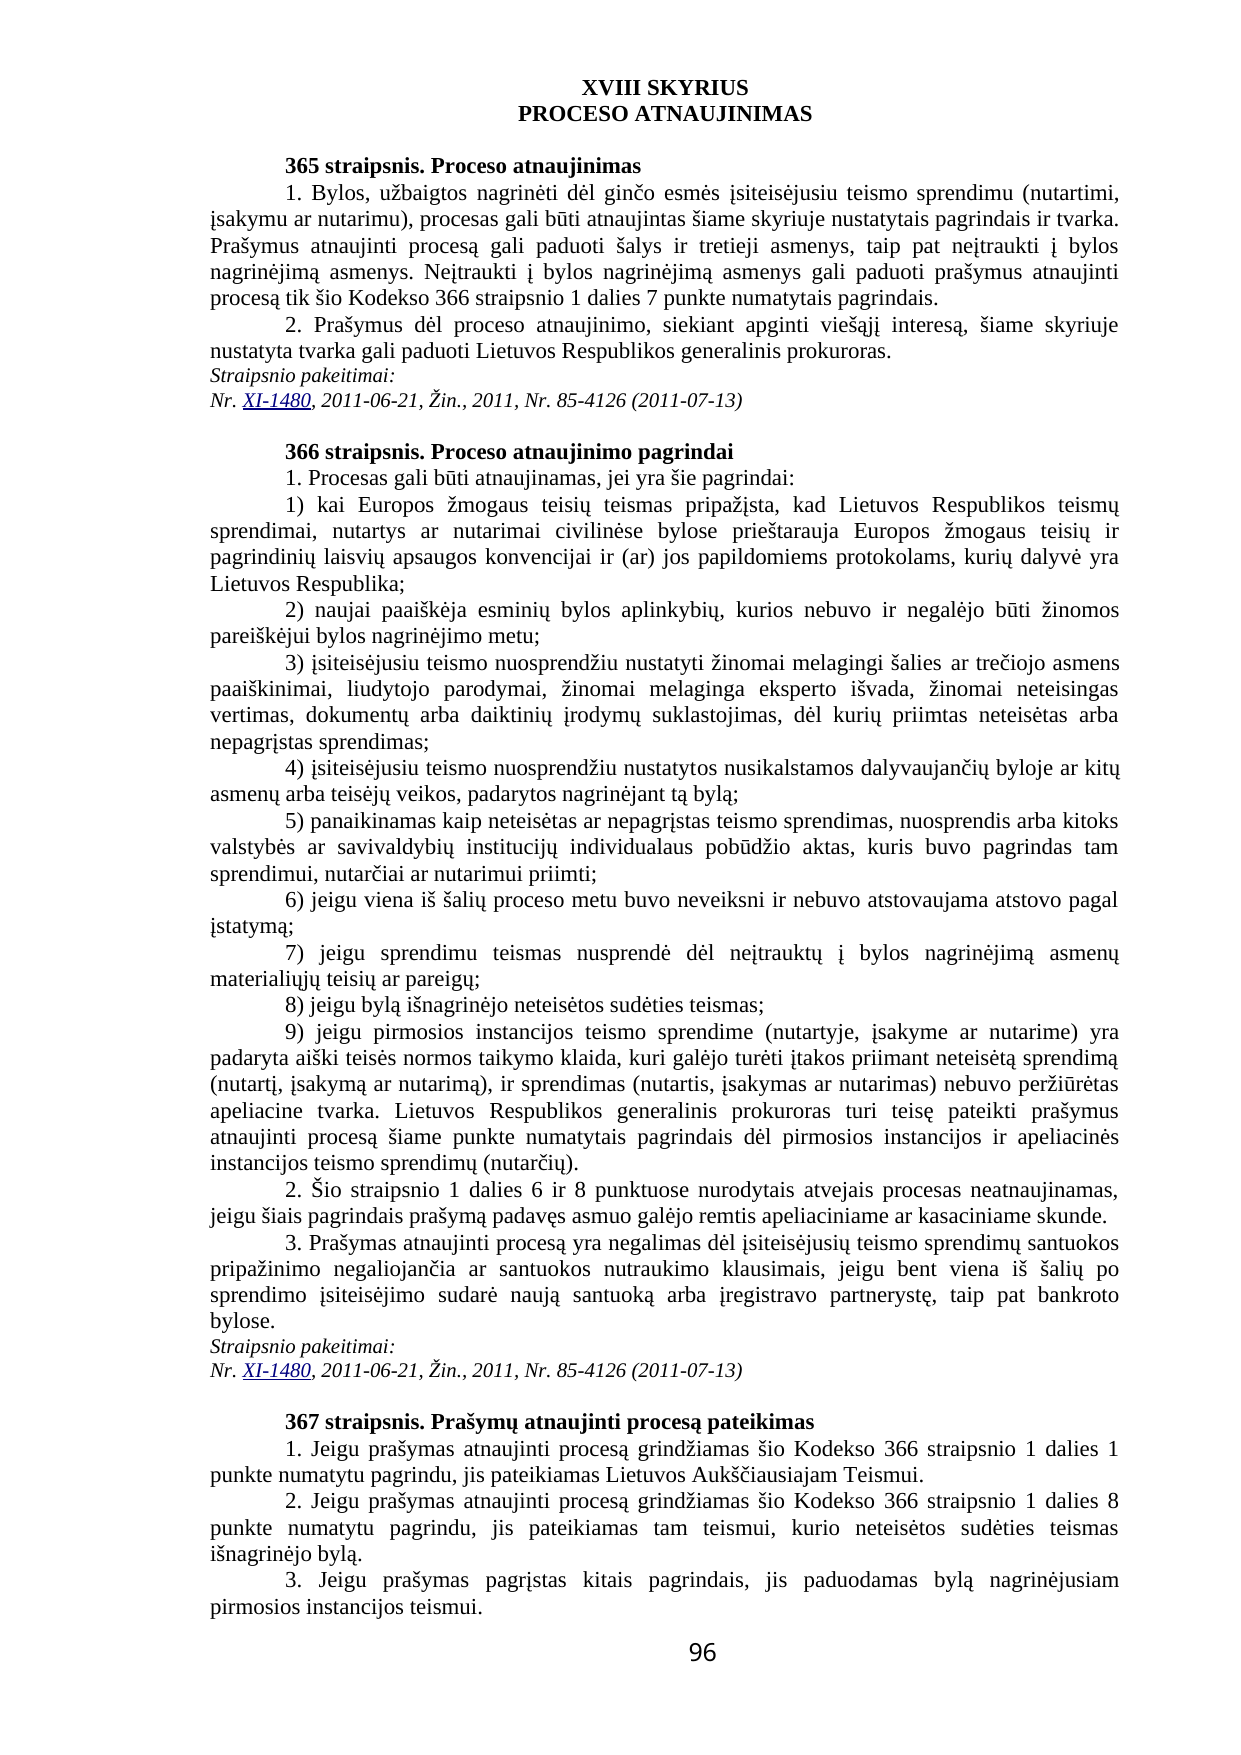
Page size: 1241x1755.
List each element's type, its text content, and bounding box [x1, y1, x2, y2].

text 6) jeigu viena iš šalių proceso metu buvo neveiksni ir nebuvo atstovaujama atstovo pagal įstatymą; [210, 886, 1120, 939]
subtitle PROCESO ATNAUJINIMAS [210, 100, 1120, 126]
text 2. Šio straipsnio 1 dalies 6 ir 8 punktuose nurodytais atvejais procesas neatnaujinamas, jeigu šiais pagrindais prašymą padavęs asmuo galėjo remtis apeliaciniame ar kasaciniame skunde. [210, 1176, 1120, 1228]
text 366 straipsnis. Proceso atnaujinimo pagrindai [210, 438, 1120, 464]
text 2. Prašymus dėl proceso atnaujinimo, siekiant apginti viešąjį interesą, šiame skyriuje nustatyta tvarka gali paduoti Lietuvos Respublikos generalinis prokuroras. [210, 311, 1120, 363]
text Straipsnio pakeitimai: [210, 363, 1120, 387]
text 5) panaikinamas kaip neteisėtas ar nepagrįstas teismo sprendimas, nuosprendis arba kitoks valstybės ar savivaldybių institucijų individualaus pobūdžio aktas, kuris buvo pagrindas tam sprendimui, nutarčiai ar nutarimui priimti; [210, 807, 1120, 886]
text 365 straipsnis. Proceso atnaujinimas [210, 153, 1120, 179]
text Nr. XI-1480, 2011-06-21, Žin., 2011, Nr. 85-4126 (2011-07-13) [210, 387, 1120, 412]
text 1) kai Europos žmogaus teisių teismas pripažįsta, kad Lietuvos Respublikos teismų sprendimai, nutartys ar nutarimai civilinėse bylose prieštarauja Europos žmogaus teisių ir pagrindinių laisvių apsaugos konvencijai ir (ar) jos papildomiems protokolams, kurių dalyvė yra Lietuvos Respublika; [210, 491, 1120, 596]
text 3. Jeigu prašymas pagrįstas kitais pagrindais, jis paduodamas bylą nagrinėjusiam pirmosios instancijos teismui. [210, 1567, 1120, 1619]
text Nr. XI-1480, 2011-06-21, Žin., 2011, Nr. 85-4126 (2011-07-13) [210, 1358, 1120, 1382]
text 3. Prašymas atnaujinti procesą yra negalimas dėl įsiteisėjusių teismo sprendimų santuokos pripažinimo negaliojančia ar santuokos nutraukimo klausimais, jeigu bent viena iš šalių po sprendimo įsiteisėjimo sudarė naują santuoką arba įregistravo partnerystę, taip pat bankroto bylose. [210, 1228, 1120, 1334]
text 367 straipsnis. Prašymų atnaujinti procesą pateikimas [210, 1408, 1120, 1435]
text 9) jeigu pirmosios instancijos teismo sprendime (nutartyje, įsakyme ar nutarime) yra padaryta aiški teisės normos taikymo klaida, kuri galėjo turėti įtakos priimant neteisėtą sprendimą (nutartį, įsakymą ar nutarimą), ir sprendimas (nutartis, įsakymas ar nutarimas) nebuvo peržiūrėtas apeliacine tvarka. Lietuvos Respublikos generalinis prokuroras turi teisę pateikti prašymus atnaujinti procesą šiame punkte numatytais pagrindais dėl pirmosios instancijos ir apeliacinės instancijos teismo sprendimų (nutarčių). [210, 1018, 1120, 1176]
text 8) jeigu bylą išnagrinėjo neteisėtos sudėties teismas; [210, 991, 1120, 1018]
text 1. Bylos, užbaigtos nagrinėti dėl ginčo esmės įsiteisėjusiu teismo sprendimu (nutartimi, įsakymu ar nutarimu), procesas gali būti atnaujintas šiame skyriuje nustatytais pagrindais ir tvarka. Prašymus atnaujinti procesą gali paduoti šalys ir tretieji asmenys, taip pat neįtraukti į bylos nagrinėjimą asmenys. Neįtraukti į bylos nagrinėjimą asmenys gali paduoti prašymus atnaujinti procesą tik šio Kodekso 366 straipsnio 1 dalies 7 punkte numatytais pagrindais. [210, 179, 1120, 311]
text Straipsnio pakeitimai: [210, 1334, 1120, 1358]
text 1. Jeigu prašymas atnaujinti procesą grindžiamas šio Kodekso 366 straipsnio 1 dalies 1 punkte numatytu pagrindu, jis pateikiamas Lietuvos Aukščiausiajam Teismui. [210, 1435, 1120, 1487]
subtitle XVIII SKYRIUS [210, 73, 1120, 100]
text 1. Procesas gali būti atnaujinamas, jei yra šie pagrindai: [210, 464, 1120, 491]
text 3) įsiteisėjusiu teismo nuosprendžiu nustatyti žinomai melagingi šalies ar trečiojo asmens paaiškinimai, liudytojo parodymai, žinomai melaginga eksperto išvada, žinomai neteisingas vertimas, dokumentų arba daiktinių įrodymų suklastojimas, dėl kurių priimtas neteisėtas arba nepagrįstas sprendimas; [210, 649, 1120, 754]
text 2) naujai paaiškėja esminių bylos aplinkybių, kurios nebuvo ir negalėjo būti žinomos pareiškėjui bylos nagrinėjimo metu; [210, 596, 1120, 649]
text 7) jeigu sprendimu teismas nusprendė dėl neįtrauktų į bylos nagrinėjimą asmenų materialiųjų teisių ar pareigų; [210, 939, 1120, 991]
text 2. Jeigu prašymas atnaujinti procesą grindžiamas šio Kodekso 366 straipsnio 1 dalies 8 punkte numatytu pagrindu, jis pateikiamas tam teismui, kurio neteisėtos sudėties teismas išnagrinėjo bylą. [210, 1487, 1120, 1567]
text 4) įsiteisėjusiu teismo nuosprendžiu nustatytos nusikalstamos dalyvaujančių byloje ar kitų asmenų arba teisėjų veikos, padarytos nagrinėjant tą bylą; [210, 754, 1120, 807]
